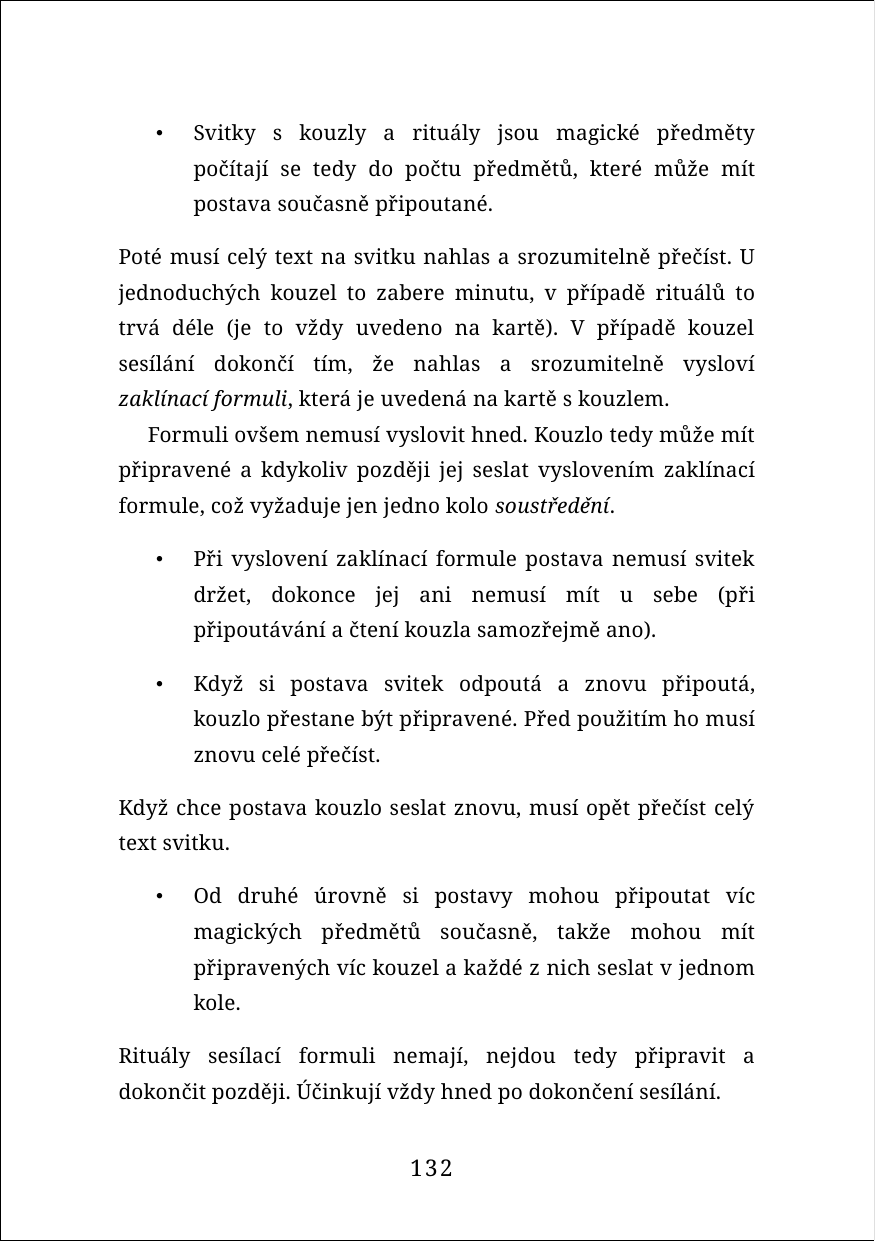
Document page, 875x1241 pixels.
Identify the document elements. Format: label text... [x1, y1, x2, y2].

list Svitky s kouzly a rituály jsou magické předměty počítají se tedy do počtu předmětů, které může mít postava současně připoutané. [156, 118, 756, 218]
text Když chce postava kouzlo seslat znovu, musí opět přečíst celý text svitku. [118, 793, 756, 857]
text Rituály sesílací formuli nemají, nejdou tedy připravit a dokončit později. Účinkují vždy hned po dokončení sesílání. [118, 1041, 756, 1105]
text Poté musí celý text na svitku nahlas a srozumitelně přečíst. U jednoduchých kouzel to zabere minutu, v případě rituálů to trvá déle (je to vždy uvedeno na kartě). V případě kouzel sesílání dokončí tím, že nahlas a srozumitelně vysloví zaklínací formuli, která je uvedená na kartě s kouzlem. Formuli ovšem nemusí vyslovit hned. Kouzlo tedy může mít připravené a kdykoliv později jej seslat vyslovením zaklínací formule, což vyžaduje jen jedno kolo soustředění. [118, 242, 756, 519]
list Od druhé úrovně si postavy mohou připoutat víc magických předmětů současně, takže mohou mít připravených víc kouzel a každé z nich seslat v jednom kole. [156, 882, 756, 1017]
list Když si postava svitek odpoutá a znovu připoutá, kouzlo přestane být připravené. Před použitím ho musí znovu celé přečíst. [156, 669, 756, 768]
list Při vyslovení zaklínací formule postava nemusí svitek držet, dokonce jej ani nemusí mít u sebe (při připoutávání a čtení kouzla samozřejmě ano). [156, 544, 756, 644]
